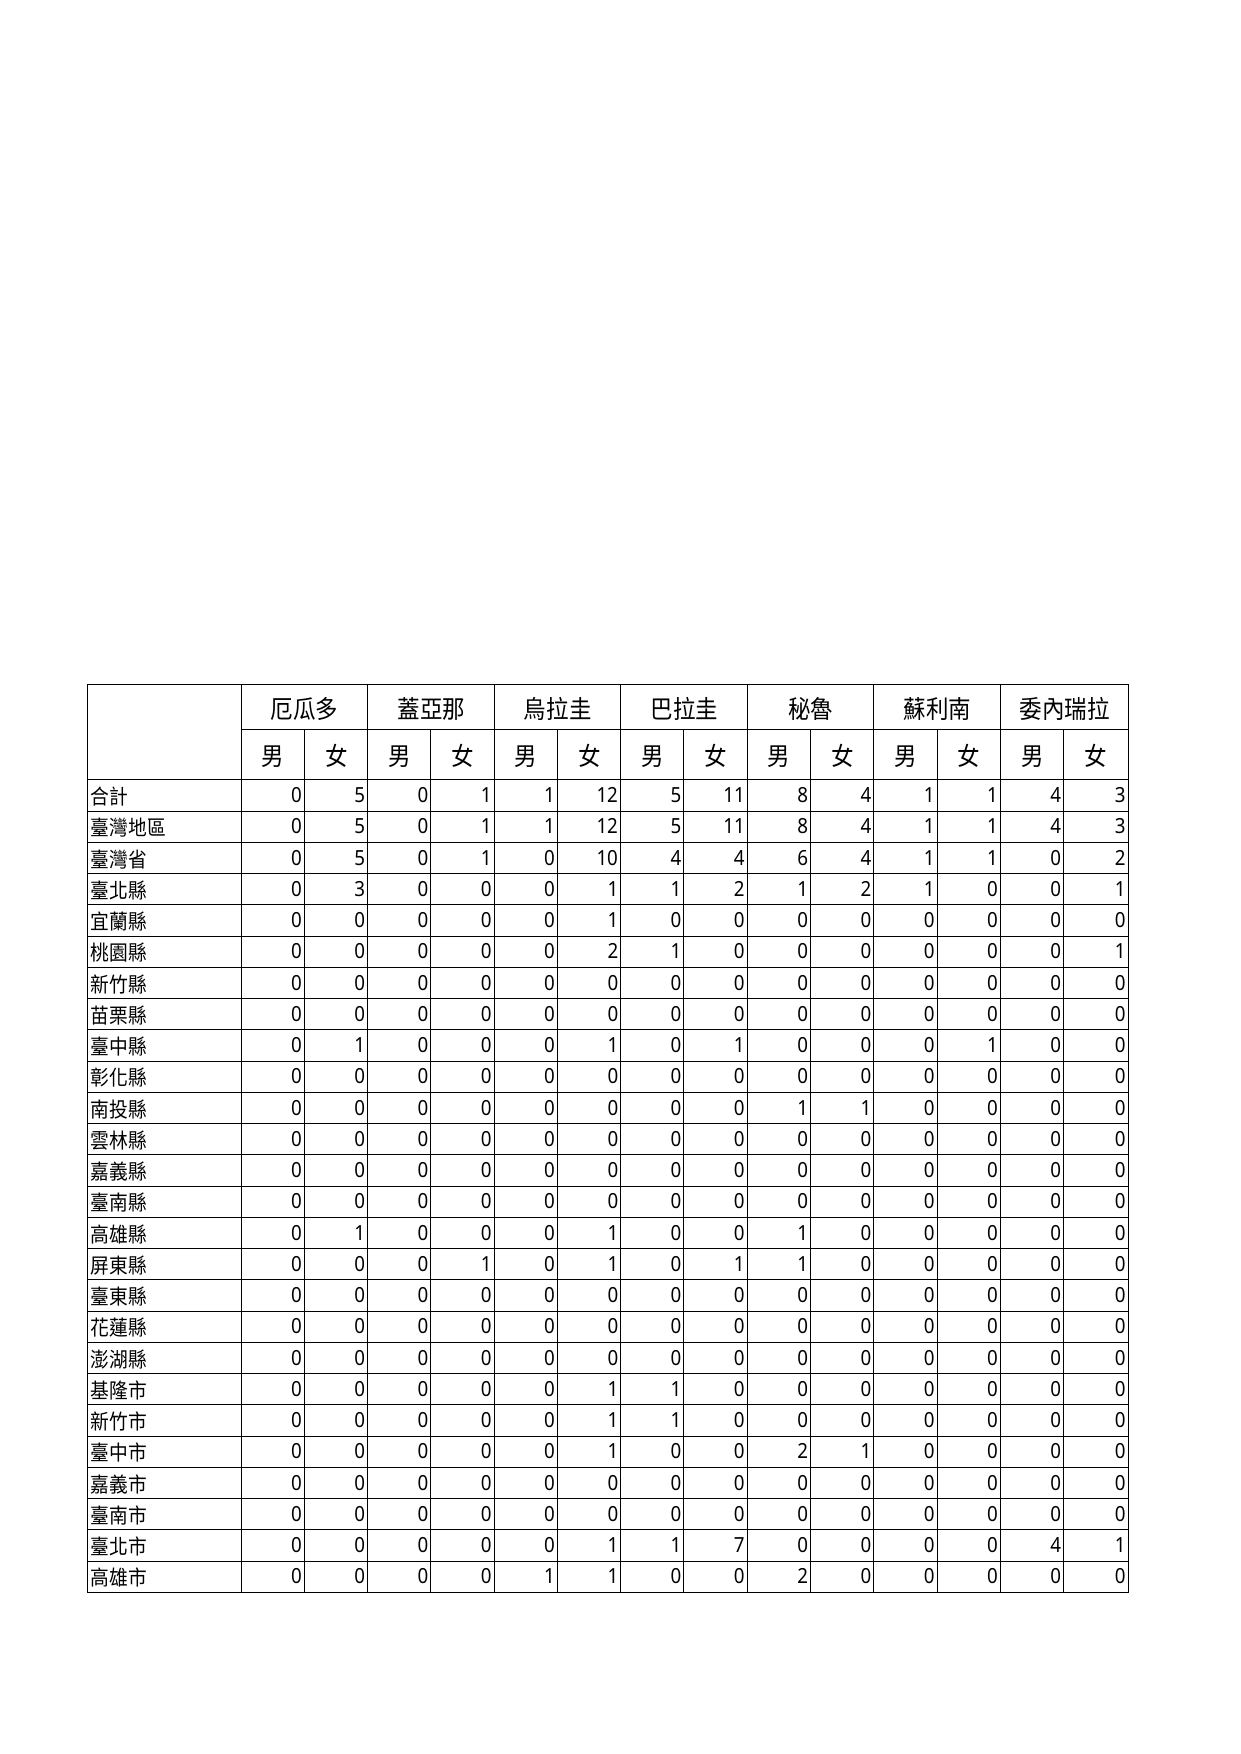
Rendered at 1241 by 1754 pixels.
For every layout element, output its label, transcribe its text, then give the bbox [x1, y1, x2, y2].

table_cell 0 [621, 999, 683, 1029]
table_cell 0 [558, 1468, 620, 1498]
table_cell 0 [938, 1124, 1000, 1154]
table_cell 0 [368, 1280, 430, 1311]
table_cell 0 [938, 968, 1000, 998]
table_cell 0 [431, 968, 494, 998]
table_cell 0 [1064, 1062, 1128, 1092]
table_cell 0 [811, 1312, 873, 1342]
table_cell 0 [242, 905, 304, 936]
table_cell 0 [368, 968, 430, 998]
table_cell 0 [811, 1530, 873, 1561]
table_cell 1 [305, 1218, 367, 1248]
table_cell 0 [938, 874, 1000, 904]
table_cell 0 [684, 905, 747, 936]
table_cell 0 [431, 1562, 494, 1592]
table_cell 1 [431, 843, 494, 873]
table_cell 0 [621, 1280, 683, 1311]
table_header 秘魯 [748, 685, 873, 729]
table_cell 0 [558, 1499, 620, 1529]
table_cell 0 [495, 1468, 557, 1498]
table_cell 0 [558, 1062, 620, 1092]
table_header 巴拉圭 [621, 685, 747, 729]
table_cell 5 [621, 812, 683, 842]
table_cell 0 [495, 1405, 557, 1436]
table_cell 0 [621, 968, 683, 998]
table_cell 1 [684, 1030, 747, 1061]
table_cell 桃園縣 [88, 937, 241, 967]
table_cell 0 [1001, 937, 1063, 967]
table_cell 1 [874, 843, 937, 873]
table_cell 0 [242, 999, 304, 1029]
table_cell 0 [431, 1062, 494, 1092]
table_cell 0 [621, 1155, 683, 1186]
table_cell 0 [1064, 1093, 1128, 1123]
table_cell 0 [368, 999, 430, 1029]
table_cell 0 [874, 968, 937, 998]
table_cell 0 [811, 1405, 873, 1436]
table_cell 0 [811, 1562, 873, 1592]
table_cell 0 [305, 1062, 367, 1092]
table_cell 7 [684, 1530, 747, 1561]
table_cell 0 [811, 905, 873, 936]
table_cell 1 [558, 1030, 620, 1061]
table_cell 0 [431, 1468, 494, 1498]
table_cell 1 [874, 874, 937, 904]
table_cell 0 [495, 905, 557, 936]
table_header 蓋亞那 [368, 685, 494, 729]
table_cell 0 [242, 1405, 304, 1436]
table_cell 0 [368, 905, 430, 936]
table_cell 4 [811, 812, 873, 842]
table_cell 2 [684, 874, 747, 904]
table_cell 0 [242, 843, 304, 873]
table_cell 0 [368, 1530, 430, 1561]
table_cell 0 [748, 1155, 810, 1186]
table_cell 女 [431, 730, 494, 779]
table_cell 0 [748, 1499, 810, 1529]
table_cell 0 [938, 1562, 1000, 1592]
table_cell 0 [874, 1499, 937, 1529]
table_cell 0 [495, 968, 557, 998]
table_cell 花蓮縣 [88, 1312, 241, 1342]
table_cell 0 [684, 937, 747, 967]
table_cell 0 [684, 1562, 747, 1592]
table_cell 0 [558, 1343, 620, 1373]
table_cell 0 [495, 999, 557, 1029]
table_cell 0 [368, 1468, 430, 1498]
table_cell 12 [558, 812, 620, 842]
table_cell 0 [684, 1124, 747, 1154]
table_cell 0 [1001, 874, 1063, 904]
table_cell 0 [431, 1405, 494, 1436]
table_cell 0 [305, 1405, 367, 1436]
table_cell 0 [684, 1343, 747, 1373]
table_cell 0 [1064, 968, 1128, 998]
table_cell 0 [495, 1437, 557, 1467]
table_cell 0 [1001, 1405, 1063, 1436]
table_cell 女 [938, 730, 1000, 779]
table_cell 0 [938, 1155, 1000, 1186]
table_cell 0 [305, 1468, 367, 1498]
table_cell 0 [1064, 1249, 1128, 1279]
table_cell 0 [1001, 1468, 1063, 1498]
table_cell 0 [1064, 1155, 1128, 1186]
table_cell 0 [495, 874, 557, 904]
table_cell 0 [305, 968, 367, 998]
table_cell 0 [1001, 1499, 1063, 1529]
table_cell 0 [621, 1249, 683, 1279]
table_cell 0 [368, 1187, 430, 1217]
table_cell 0 [495, 1280, 557, 1311]
table_cell 臺灣省 [88, 843, 241, 873]
table_header [88, 685, 241, 779]
table_cell 0 [874, 1124, 937, 1154]
table_cell 男 [495, 730, 557, 779]
table_cell 0 [621, 1187, 683, 1217]
table_cell 新竹市 [88, 1405, 241, 1436]
table_cell 0 [558, 1124, 620, 1154]
table_cell 1 [558, 874, 620, 904]
table_cell 0 [621, 1468, 683, 1498]
table_cell 0 [1064, 1218, 1128, 1248]
table_cell 4 [811, 843, 873, 873]
table_cell 1 [558, 905, 620, 936]
table_cell 4 [1001, 780, 1063, 811]
table_cell 1 [558, 1562, 620, 1592]
table_cell 0 [811, 1187, 873, 1217]
table_cell 1 [874, 780, 937, 811]
table_cell 0 [1001, 1155, 1063, 1186]
table_cell 0 [684, 1437, 747, 1467]
table_cell 0 [748, 1062, 810, 1092]
table_cell 0 [1001, 1249, 1063, 1279]
table_cell 0 [1064, 1468, 1128, 1498]
table_cell 2 [811, 874, 873, 904]
table_cell 1 [621, 874, 683, 904]
table_cell 0 [431, 1374, 494, 1404]
table_cell 南投縣 [88, 1093, 241, 1123]
table_cell 8 [748, 780, 810, 811]
table_cell 0 [938, 1218, 1000, 1248]
table_cell 0 [938, 905, 1000, 936]
table_cell 宜蘭縣 [88, 905, 241, 936]
table_cell 0 [495, 1312, 557, 1342]
table_cell 0 [242, 1530, 304, 1561]
table_cell 0 [621, 1062, 683, 1092]
table_cell 0 [368, 1093, 430, 1123]
table_cell 1 [748, 1093, 810, 1123]
table_cell 0 [811, 1218, 873, 1248]
table_cell 0 [684, 1062, 747, 1092]
table_cell 0 [495, 1030, 557, 1061]
table_cell 0 [874, 1374, 937, 1404]
table_cell 臺北市 [88, 1530, 241, 1561]
table_cell 男 [1001, 730, 1063, 779]
table_cell 0 [242, 1187, 304, 1217]
table_cell 0 [748, 1187, 810, 1217]
table_cell 0 [1064, 1437, 1128, 1467]
table_cell 0 [305, 1280, 367, 1311]
table_cell 0 [938, 937, 1000, 967]
table_cell 0 [242, 968, 304, 998]
table_cell 0 [874, 999, 937, 1029]
table_cell 0 [495, 1530, 557, 1561]
table_cell 0 [495, 1187, 557, 1217]
table_cell 0 [811, 1249, 873, 1279]
table_cell 男 [748, 730, 810, 779]
table_cell 0 [874, 1405, 937, 1436]
table_cell 0 [938, 1468, 1000, 1498]
table_cell 0 [874, 1155, 937, 1186]
table_cell 1 [1064, 874, 1128, 904]
table_cell 2 [558, 937, 620, 967]
table_cell 0 [431, 1499, 494, 1529]
table_cell 0 [242, 1062, 304, 1092]
table_cell 男 [368, 730, 430, 779]
table_cell 0 [621, 1030, 683, 1061]
table_cell 0 [1064, 1343, 1128, 1373]
table_cell 0 [431, 1093, 494, 1123]
table_cell 0 [748, 1374, 810, 1404]
table_cell 1 [748, 874, 810, 904]
table_cell 嘉義市 [88, 1468, 241, 1498]
table_cell 1 [1064, 1530, 1128, 1561]
table_cell 0 [874, 1343, 937, 1373]
table_cell 臺東縣 [88, 1280, 241, 1311]
table_cell 0 [305, 1187, 367, 1217]
table_cell 0 [684, 1218, 747, 1248]
table_cell 0 [368, 1312, 430, 1342]
table_cell 2 [748, 1562, 810, 1592]
table_cell 0 [1001, 1187, 1063, 1217]
table_cell 0 [811, 968, 873, 998]
table_cell 1 [431, 780, 494, 811]
table_cell 0 [368, 1405, 430, 1436]
table_cell 0 [684, 1280, 747, 1311]
table_cell 0 [874, 1437, 937, 1467]
table_cell 0 [558, 1187, 620, 1217]
table_cell 0 [305, 1437, 367, 1467]
table_cell 0 [431, 1030, 494, 1061]
table_cell 0 [874, 1030, 937, 1061]
table_cell 0 [495, 937, 557, 967]
table_cell 4 [1001, 1530, 1063, 1561]
table_cell 0 [938, 1405, 1000, 1436]
table_cell 0 [305, 1093, 367, 1123]
table_cell 0 [621, 1562, 683, 1592]
table_cell 0 [242, 1437, 304, 1467]
table_cell 0 [431, 999, 494, 1029]
table_cell 0 [1064, 905, 1128, 936]
table_cell 男 [874, 730, 937, 779]
table_cell 0 [242, 937, 304, 967]
table_cell 屏東縣 [88, 1249, 241, 1279]
table_cell 0 [748, 999, 810, 1029]
table_cell 0 [811, 999, 873, 1029]
table_cell 0 [242, 1312, 304, 1342]
table_cell 3 [1064, 780, 1128, 811]
table_cell 0 [1001, 1343, 1063, 1373]
table_cell 0 [748, 937, 810, 967]
table_cell 基隆市 [88, 1374, 241, 1404]
table_cell 1 [874, 812, 937, 842]
table_cell 0 [495, 1093, 557, 1123]
table_cell 1 [748, 1249, 810, 1279]
table_cell 1 [811, 1437, 873, 1467]
table_cell 0 [811, 1374, 873, 1404]
table_cell 0 [495, 1062, 557, 1092]
table_cell 高雄市 [88, 1562, 241, 1592]
table_cell 1 [558, 1249, 620, 1279]
table_cell 0 [305, 905, 367, 936]
table_cell 1 [495, 812, 557, 842]
table_cell 0 [811, 1155, 873, 1186]
table_header 蘇利南 [874, 685, 1000, 729]
table_cell 0 [431, 1218, 494, 1248]
table_cell 0 [684, 1374, 747, 1404]
table_cell 0 [621, 1343, 683, 1373]
table_cell 0 [431, 1530, 494, 1561]
table_cell 1 [621, 1405, 683, 1436]
table_cell 0 [368, 1218, 430, 1248]
table_cell 0 [558, 1312, 620, 1342]
table_cell 0 [938, 1374, 1000, 1404]
table_cell 臺南市 [88, 1499, 241, 1529]
table_cell 11 [684, 780, 747, 811]
table_cell 1 [558, 1437, 620, 1467]
table_cell 5 [305, 780, 367, 811]
table_cell 0 [684, 1468, 747, 1498]
table_cell 0 [495, 1343, 557, 1373]
table_cell 0 [495, 1374, 557, 1404]
table_cell 0 [748, 1030, 810, 1061]
table_cell 彰化縣 [88, 1062, 241, 1092]
table_cell 0 [938, 1249, 1000, 1279]
table_cell 4 [684, 843, 747, 873]
table_cell 0 [748, 1124, 810, 1154]
table_cell 0 [1001, 968, 1063, 998]
table_cell 0 [748, 1343, 810, 1373]
table_cell 0 [242, 780, 304, 811]
table_cell 臺南縣 [88, 1187, 241, 1217]
table_cell 女 [684, 730, 747, 779]
table_cell 0 [874, 1218, 937, 1248]
table_cell 0 [748, 1312, 810, 1342]
table_cell 0 [1064, 1030, 1128, 1061]
table_cell 苗栗縣 [88, 999, 241, 1029]
table_cell 0 [1001, 1124, 1063, 1154]
table_cell 1 [305, 1030, 367, 1061]
table_cell 0 [368, 1030, 430, 1061]
table_cell 1 [684, 1249, 747, 1279]
table_cell 1 [431, 1249, 494, 1279]
table_cell 0 [748, 905, 810, 936]
table_cell 臺中市 [88, 1437, 241, 1467]
table_cell 0 [874, 1249, 937, 1279]
table_cell 4 [621, 843, 683, 873]
table_cell 0 [684, 999, 747, 1029]
table_cell 0 [621, 1312, 683, 1342]
table_cell 5 [305, 812, 367, 842]
table_header 委內瑞拉 [1001, 685, 1128, 729]
table_cell 0 [368, 1499, 430, 1529]
table_cell 1 [495, 780, 557, 811]
table_cell 0 [558, 968, 620, 998]
table_cell 0 [305, 1312, 367, 1342]
table_cell 0 [684, 1312, 747, 1342]
table_cell 0 [431, 1280, 494, 1311]
table_cell 0 [431, 905, 494, 936]
table_cell 0 [242, 1155, 304, 1186]
table_cell 0 [431, 1312, 494, 1342]
table_cell 8 [748, 812, 810, 842]
table_cell 3 [305, 874, 367, 904]
table_cell 0 [495, 843, 557, 873]
table_cell 0 [748, 1530, 810, 1561]
table_cell 0 [242, 1562, 304, 1592]
table_cell 0 [431, 1187, 494, 1217]
table_cell 0 [368, 1062, 430, 1092]
table_cell 0 [1001, 905, 1063, 936]
table_cell 0 [558, 1280, 620, 1311]
table_cell 0 [874, 1530, 937, 1561]
table_cell 0 [1001, 1374, 1063, 1404]
table_cell 0 [748, 968, 810, 998]
table_cell 1 [558, 1218, 620, 1248]
table_cell 0 [811, 1280, 873, 1311]
table_cell 0 [684, 1405, 747, 1436]
table_cell 1 [811, 1093, 873, 1123]
table_cell 0 [368, 1562, 430, 1592]
table_cell 0 [811, 1062, 873, 1092]
table_cell 0 [1064, 1280, 1128, 1311]
table_cell 0 [431, 874, 494, 904]
table_cell 2 [748, 1437, 810, 1467]
table_cell 0 [368, 780, 430, 811]
table_cell 0 [1001, 1218, 1063, 1248]
table_cell 0 [1064, 1562, 1128, 1592]
table_cell 0 [811, 1499, 873, 1529]
table_cell 5 [305, 843, 367, 873]
table_cell 0 [621, 1218, 683, 1248]
table_cell 0 [495, 1218, 557, 1248]
table_cell 0 [368, 812, 430, 842]
table_cell 0 [431, 937, 494, 967]
table_cell 4 [811, 780, 873, 811]
table_cell 0 [305, 1249, 367, 1279]
table_cell 0 [305, 1530, 367, 1561]
table_cell 0 [621, 1093, 683, 1123]
table_cell 0 [938, 1093, 1000, 1123]
table_cell 0 [938, 1437, 1000, 1467]
table_cell 0 [684, 1187, 747, 1217]
table_cell 0 [431, 1437, 494, 1467]
table_cell 0 [1001, 1437, 1063, 1467]
table_cell 1 [938, 780, 1000, 811]
table_cell 0 [305, 1124, 367, 1154]
table_cell 臺北縣 [88, 874, 241, 904]
table_cell 0 [621, 1124, 683, 1154]
table_cell 0 [431, 1124, 494, 1154]
table_header 烏拉圭 [495, 685, 620, 729]
table_cell 0 [1064, 1124, 1128, 1154]
table_cell 男 [621, 730, 683, 779]
table_cell 0 [621, 1499, 683, 1529]
table_cell 0 [1064, 999, 1128, 1029]
table_cell 0 [1001, 1093, 1063, 1123]
table_cell 0 [1001, 843, 1063, 873]
table_cell 2 [1064, 843, 1128, 873]
table_cell 嘉義縣 [88, 1155, 241, 1186]
table_cell 0 [938, 999, 1000, 1029]
table_cell 0 [305, 1562, 367, 1592]
table_cell 高雄縣 [88, 1218, 241, 1248]
table_cell 0 [874, 937, 937, 967]
table_cell 0 [558, 1155, 620, 1186]
table_cell 女 [305, 730, 367, 779]
table_cell 1 [938, 1030, 1000, 1061]
table_cell 0 [242, 1468, 304, 1498]
table_cell 0 [874, 905, 937, 936]
table_cell 女 [811, 730, 873, 779]
table_cell 0 [938, 1530, 1000, 1561]
table_cell 0 [684, 1093, 747, 1123]
table_cell 0 [938, 1062, 1000, 1092]
table_cell 澎湖縣 [88, 1343, 241, 1373]
table_cell 0 [938, 1343, 1000, 1373]
table_cell 0 [242, 812, 304, 842]
table_cell 0 [305, 1374, 367, 1404]
table_cell 6 [748, 843, 810, 873]
table_cell 合計 [88, 780, 241, 811]
table_cell 0 [748, 1405, 810, 1436]
table_cell 0 [621, 905, 683, 936]
table_cell 0 [495, 1124, 557, 1154]
table_cell 0 [1064, 1405, 1128, 1436]
table_cell 0 [242, 1280, 304, 1311]
table_cell 0 [1001, 1062, 1063, 1092]
table_cell 0 [1001, 999, 1063, 1029]
table_cell 0 [748, 1468, 810, 1498]
table_cell 0 [495, 1499, 557, 1529]
table_cell 12 [558, 780, 620, 811]
table_cell 0 [684, 968, 747, 998]
table_cell 0 [242, 1249, 304, 1279]
table_cell 0 [874, 1312, 937, 1342]
table_cell 1 [938, 812, 1000, 842]
table_cell 1 [431, 812, 494, 842]
table_cell 0 [811, 1468, 873, 1498]
table_cell 0 [1064, 1312, 1128, 1342]
table_cell 0 [368, 1343, 430, 1373]
table_cell 0 [621, 1437, 683, 1467]
table_cell 女 [558, 730, 620, 779]
table_cell 女 [1064, 730, 1128, 779]
table_cell 0 [811, 937, 873, 967]
table_cell 0 [242, 1218, 304, 1248]
table_cell 10 [558, 843, 620, 873]
table_cell 0 [874, 1280, 937, 1311]
table_cell 0 [811, 1030, 873, 1061]
table_cell 0 [368, 874, 430, 904]
table_cell 0 [1001, 1280, 1063, 1311]
table_cell 0 [305, 1499, 367, 1529]
table_cell 臺中縣 [88, 1030, 241, 1061]
table_cell 0 [811, 1343, 873, 1373]
table_cell 0 [1064, 1187, 1128, 1217]
table_cell 1 [621, 937, 683, 967]
table_cell 0 [1001, 1312, 1063, 1342]
table_cell 4 [1001, 812, 1063, 842]
table_cell 0 [368, 937, 430, 967]
table_cell 0 [495, 1249, 557, 1279]
table_cell 0 [938, 1187, 1000, 1217]
table_cell 0 [874, 1062, 937, 1092]
table_cell 0 [748, 1280, 810, 1311]
table_cell 0 [368, 843, 430, 873]
table_cell 1 [748, 1218, 810, 1248]
table_cell 3 [1064, 812, 1128, 842]
table_cell 0 [368, 1155, 430, 1186]
table_cell 0 [558, 1093, 620, 1123]
table_cell 0 [242, 1374, 304, 1404]
table_cell 新竹縣 [88, 968, 241, 998]
table_cell 0 [1001, 1030, 1063, 1061]
table_cell 0 [368, 1249, 430, 1279]
table_cell 男 [242, 730, 304, 779]
table_cell 0 [938, 1312, 1000, 1342]
table_cell 0 [305, 1343, 367, 1373]
table_cell 0 [305, 937, 367, 967]
table_cell 0 [811, 1124, 873, 1154]
table_cell 0 [1064, 1374, 1128, 1404]
table_cell 1 [621, 1530, 683, 1561]
table_cell 0 [558, 999, 620, 1029]
table_cell 0 [368, 1437, 430, 1467]
table_cell 1 [558, 1374, 620, 1404]
table_cell 0 [431, 1155, 494, 1186]
table_cell 0 [874, 1562, 937, 1592]
table_cell 0 [368, 1124, 430, 1154]
table_cell 0 [1001, 1562, 1063, 1592]
table_cell 0 [684, 1499, 747, 1529]
table_cell 0 [242, 1124, 304, 1154]
table_header 厄瓜多 [242, 685, 367, 729]
table_cell 0 [874, 1187, 937, 1217]
table_cell 1 [558, 1530, 620, 1561]
table_cell 0 [874, 1093, 937, 1123]
table_cell 0 [242, 1030, 304, 1061]
table_cell 0 [305, 1155, 367, 1186]
table_cell 0 [242, 1343, 304, 1373]
table_cell 11 [684, 812, 747, 842]
table_cell 雲林縣 [88, 1124, 241, 1154]
table_cell 1 [558, 1405, 620, 1436]
table_cell 0 [938, 1499, 1000, 1529]
table_cell 5 [621, 780, 683, 811]
table_cell 0 [431, 1343, 494, 1373]
table_cell 1 [495, 1562, 557, 1592]
table_cell 0 [242, 874, 304, 904]
table_cell 0 [242, 1093, 304, 1123]
table_cell 1 [938, 843, 1000, 873]
table_cell 0 [874, 1468, 937, 1498]
table_cell 1 [1064, 937, 1128, 967]
table_cell 0 [495, 1155, 557, 1186]
table_cell 0 [305, 999, 367, 1029]
table_cell 0 [368, 1374, 430, 1404]
table_cell 0 [938, 1280, 1000, 1311]
table_cell 臺灣地區 [88, 812, 241, 842]
table_cell 1 [621, 1374, 683, 1404]
table_cell 0 [242, 1499, 304, 1529]
table_cell 0 [684, 1155, 747, 1186]
table_cell 0 [1064, 1499, 1128, 1529]
